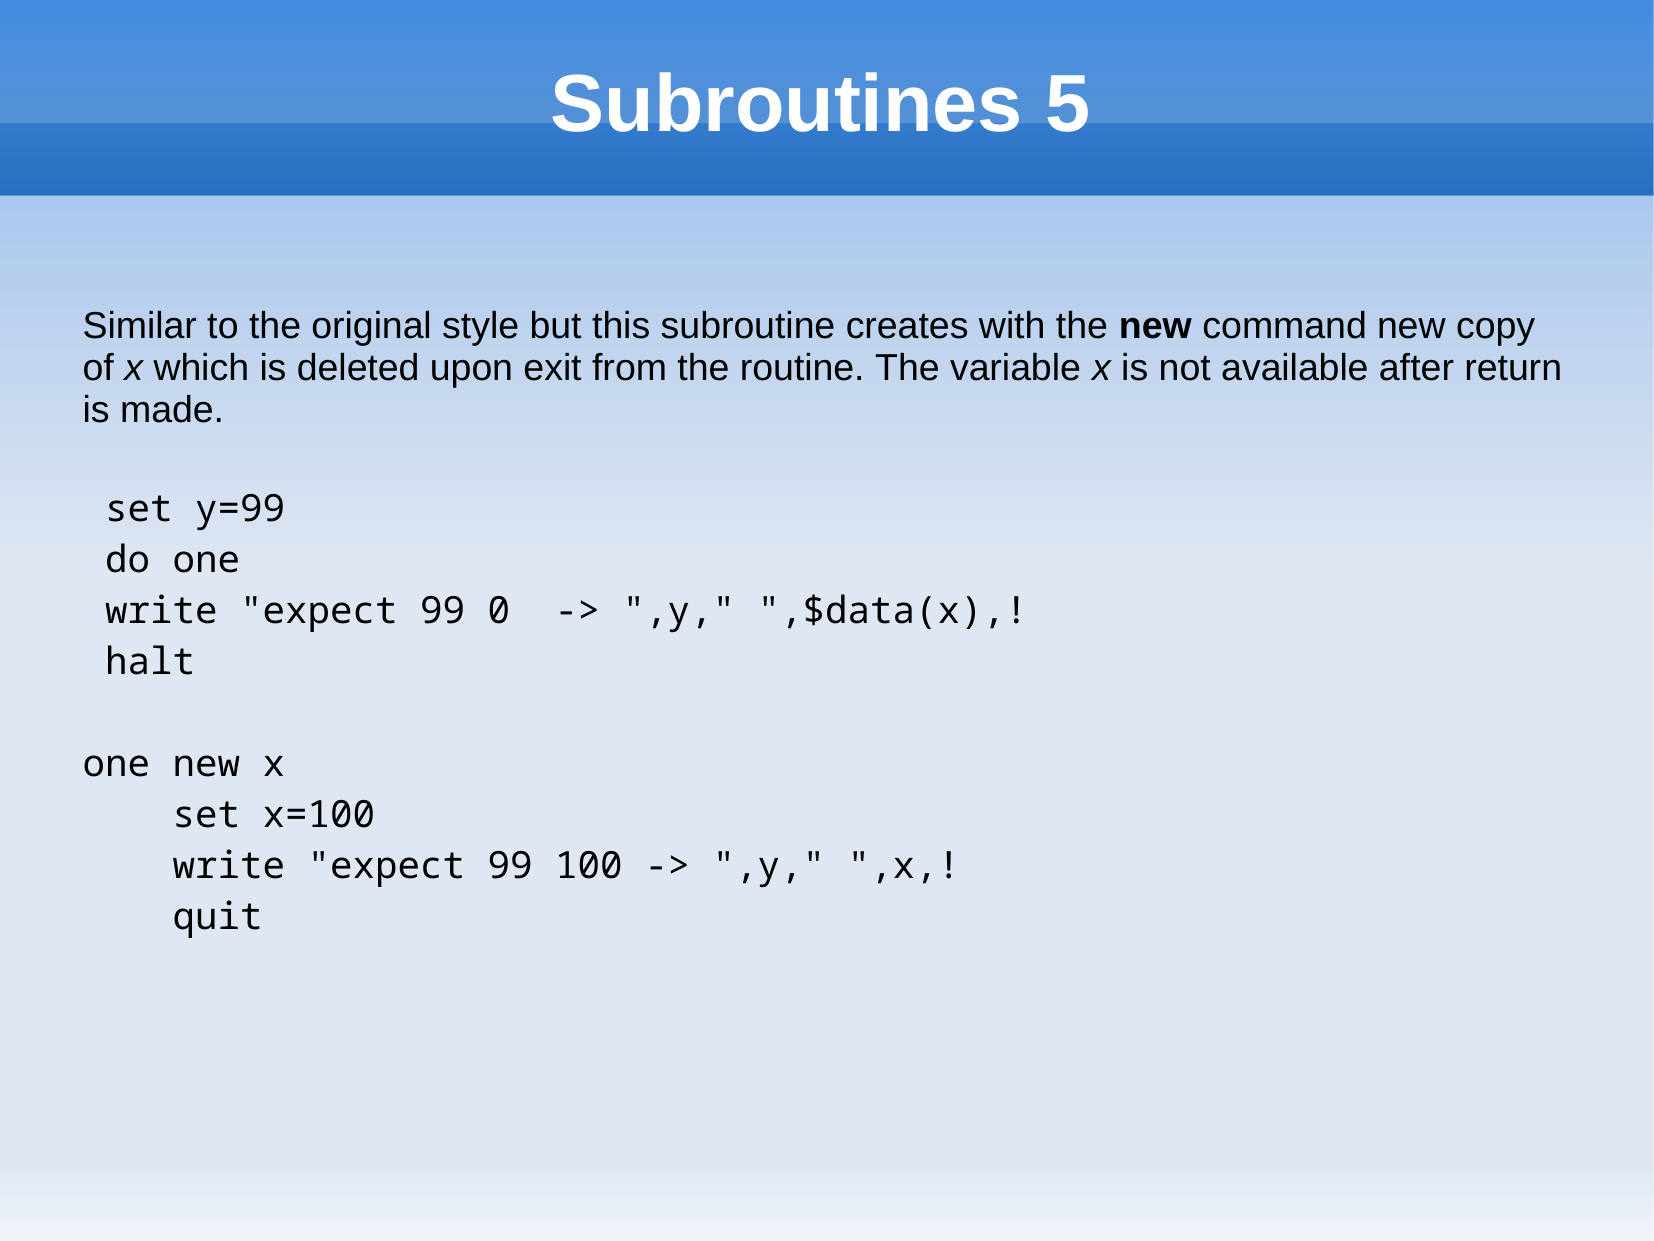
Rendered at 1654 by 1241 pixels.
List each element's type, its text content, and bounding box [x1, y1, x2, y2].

title Subroutines 5 [76, 0, 1565, 208]
picture [0, 0, 1654, 1241]
subtitle Similar to the original style but this subroutine creates with the new command new copy of x which is deleted upon exit from the routine. The variable x is not available after return is made. set y=99 do one write "expect 99 0 -> ",y," ",$data(x),! halt one new x set x=100 write "expect 99 100 -> ",y," ",x,! quit [82, 290, 1571, 1109]
